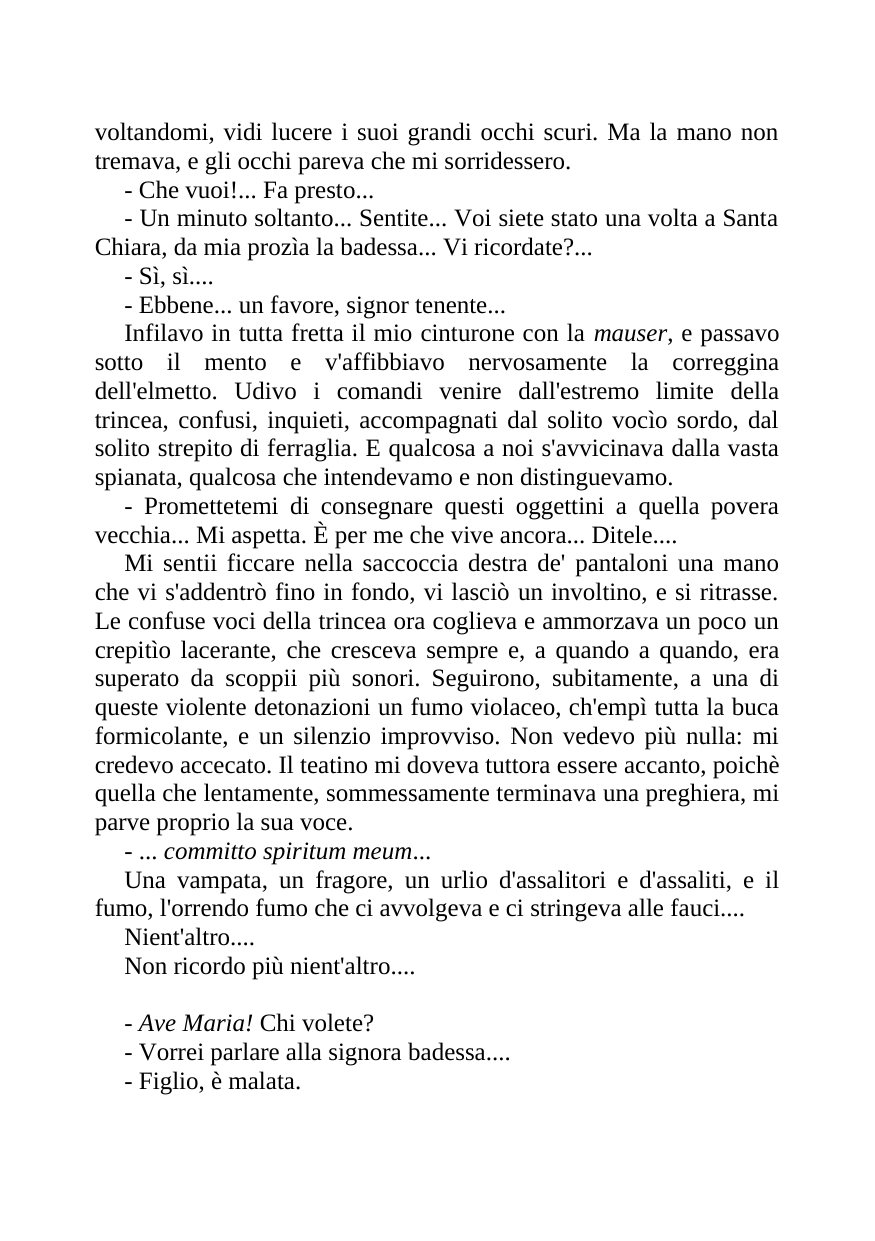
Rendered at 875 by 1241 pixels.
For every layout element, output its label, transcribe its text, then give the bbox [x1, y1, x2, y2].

text Nient'altro.... [94, 922, 779, 951]
text - Ave Maria! Chi volete? [94, 1008, 779, 1037]
text Una vampata, un fragore, un urlio d'assalitori e d'assaliti, e il fumo, l'orrendo fumo che ci avvolgeva e ci stringeva alle fauci.... [94, 865, 779, 922]
text - Che vuoi!... Fa presto... [94, 175, 779, 203]
text - ... committo spiritum meum... [94, 836, 779, 865]
text - Promettetemi di consegnare questi oggettini a quella povera vecchia... Mi aspetta. È per me che vive ancora... Ditele.... [94, 491, 779, 548]
text voltandomi, vidi lucere i suoi grandi occhi scuri. Ma la mano non tremava, e gli occhi pareva che mi sorridessero. [94, 117, 779, 175]
text - Vorrei parlare alla signora badessa.... [94, 1037, 779, 1066]
text Infilavo in tutta fretta il mio cinturone con la mauser, e passavo sotto il mento e v'affibbiavo nervosamente la correggina dell'elmetto. Udivo i comandi venire dall'estremo limite della trincea, confusi, inquieti, accompagnati dal solito vocìo sordo, dal solito strepito di ferraglia. E qualcosa a noi s'avvicinava dalla vasta spianata, qualcosa che intendevamo e non distinguevamo. [94, 318, 779, 491]
text - Un minuto soltanto... Sentite... Voi siete stato una volta a Santa Chiara, da mia prozìa la badessa... Vi ricordate?... [94, 203, 779, 261]
text Mi sentii ficcare nella saccoccia destra de' pantaloni una mano che vi s'addentrò fino in fondo, vi lasciò un involtino, e si ritrasse. Le confuse voci della trincea ora coglieva e ammorzava un poco un crepitìo lacerante, che cresceva sempre e, a quando a quando, era superato da scoppii più sonori. Seguirono, subitamente, a una di queste violente detonazioni un fumo violaceo, ch'empì tutta la buca formicolante, e un silenzio improvviso. Non vedevo più nulla: mi credevo accecato. Il teatino mi doveva tuttora essere accanto, poichè quella che lentamente, sommessamente terminava una preghiera, mi parve proprio la sua voce. [94, 548, 779, 836]
text - Ebbene... un favore, signor tenente... [94, 290, 779, 318]
text - Figlio, è malata. [94, 1066, 779, 1095]
text - Sì, sì.... [94, 261, 779, 290]
text Non ricordo più nient'altro.... [94, 951, 779, 980]
